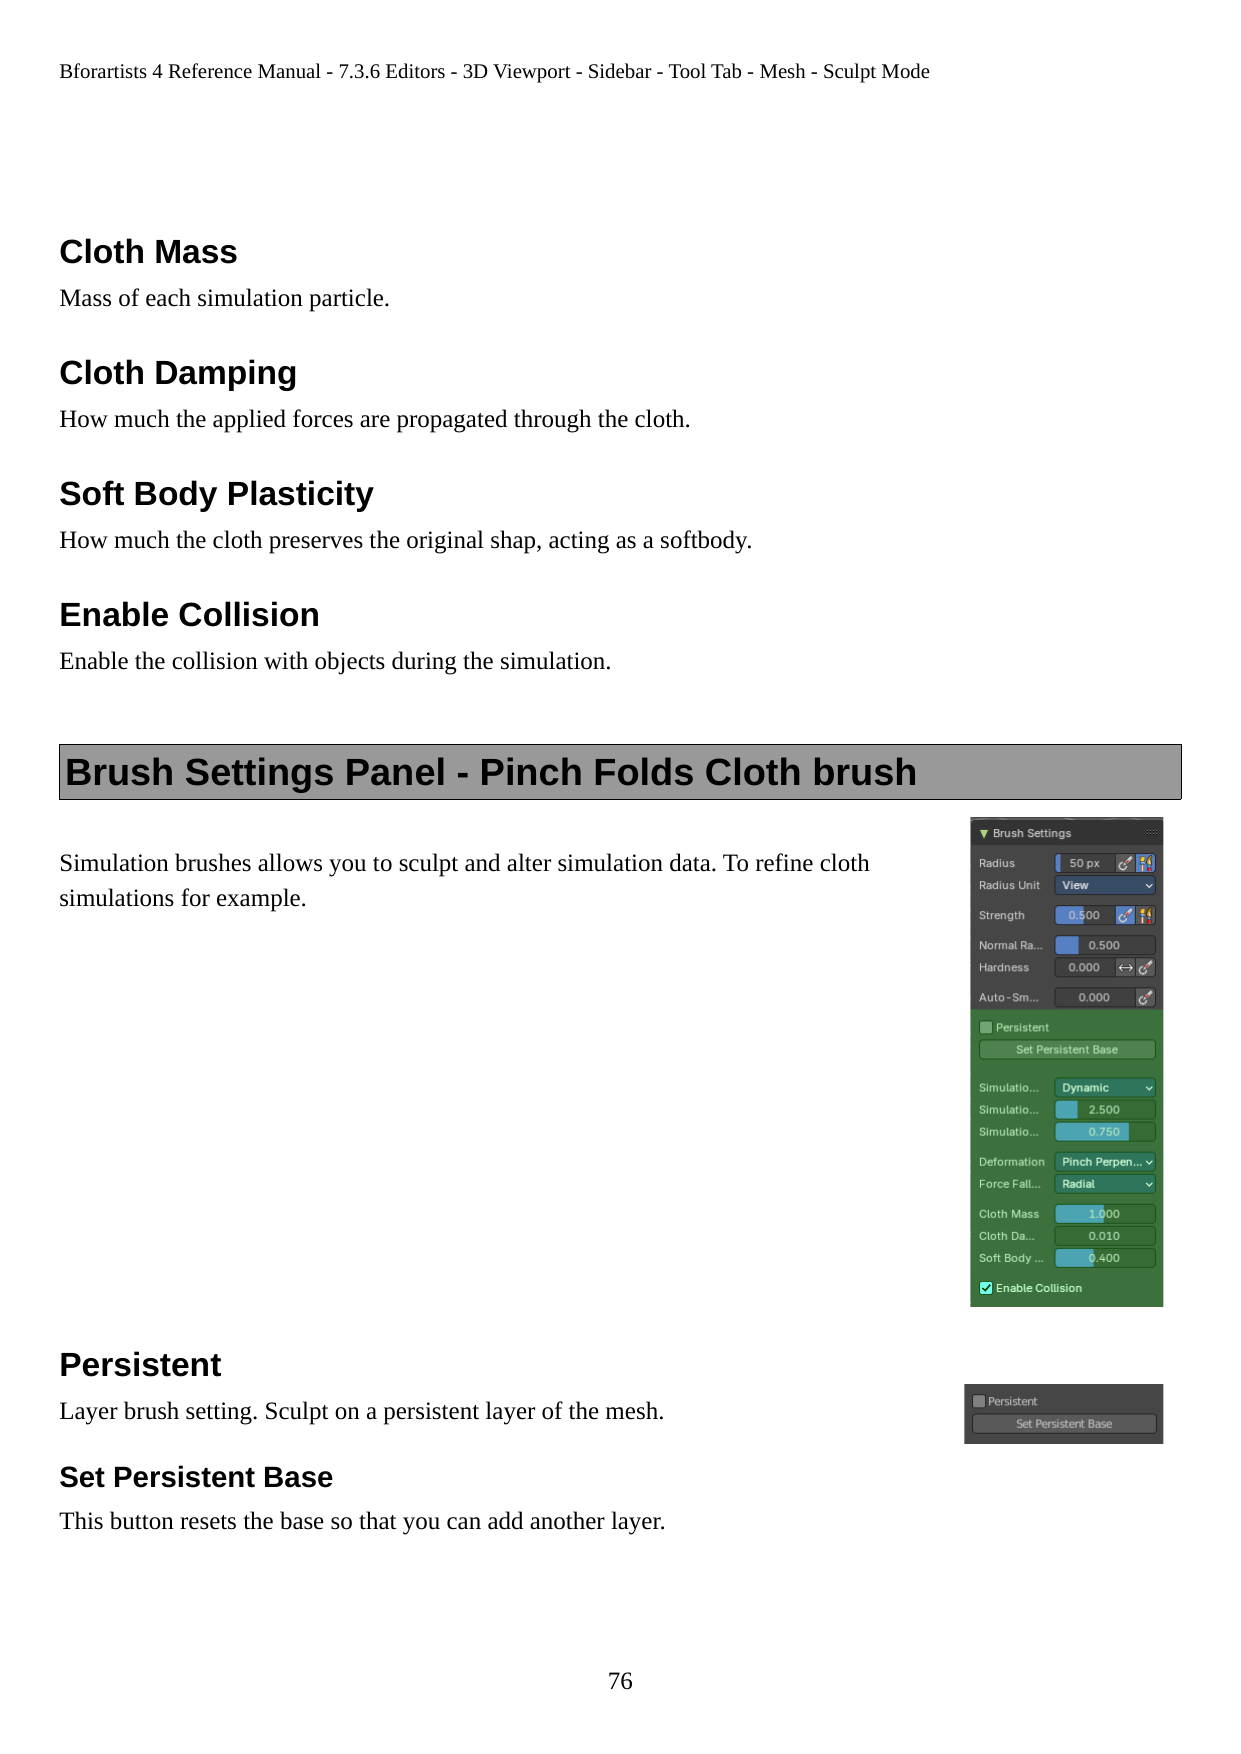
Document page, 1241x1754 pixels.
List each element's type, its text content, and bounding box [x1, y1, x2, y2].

picture [970, 817, 1164, 1307]
text Layer brush setting. Sculpt on a persistent layer of the mesh. [59, 1396, 964, 1425]
table_header Brush Settings Panel - Pinch Folds Cloth brush [60, 745, 1181, 799]
subtitle Enable Collision [59, 595, 1181, 633]
text Mass of each simulation particle. [59, 283, 1181, 311]
subtitle Soft Body Plasticity [59, 474, 1181, 512]
text How much the cloth preserves the original shap, acting as a softbody. [59, 525, 1181, 553]
text Simulation brushes allows you to sculpt and alter simulation data. To refine cloth simulations for example. [59, 848, 970, 912]
subtitle Cloth Mass [59, 232, 1181, 270]
text This button resets the base so that you can add another layer. [59, 1506, 1181, 1535]
picture [964, 1384, 1164, 1444]
text Enable the collision with objects during the simulation. [59, 646, 1181, 674]
subtitle Persistent [59, 1345, 1181, 1384]
subtitle Cloth Damping [59, 353, 1181, 391]
text How much the applied forces are propagated through the cloth. [59, 404, 1181, 432]
subtitle Set Persistent Base [59, 1460, 1181, 1494]
